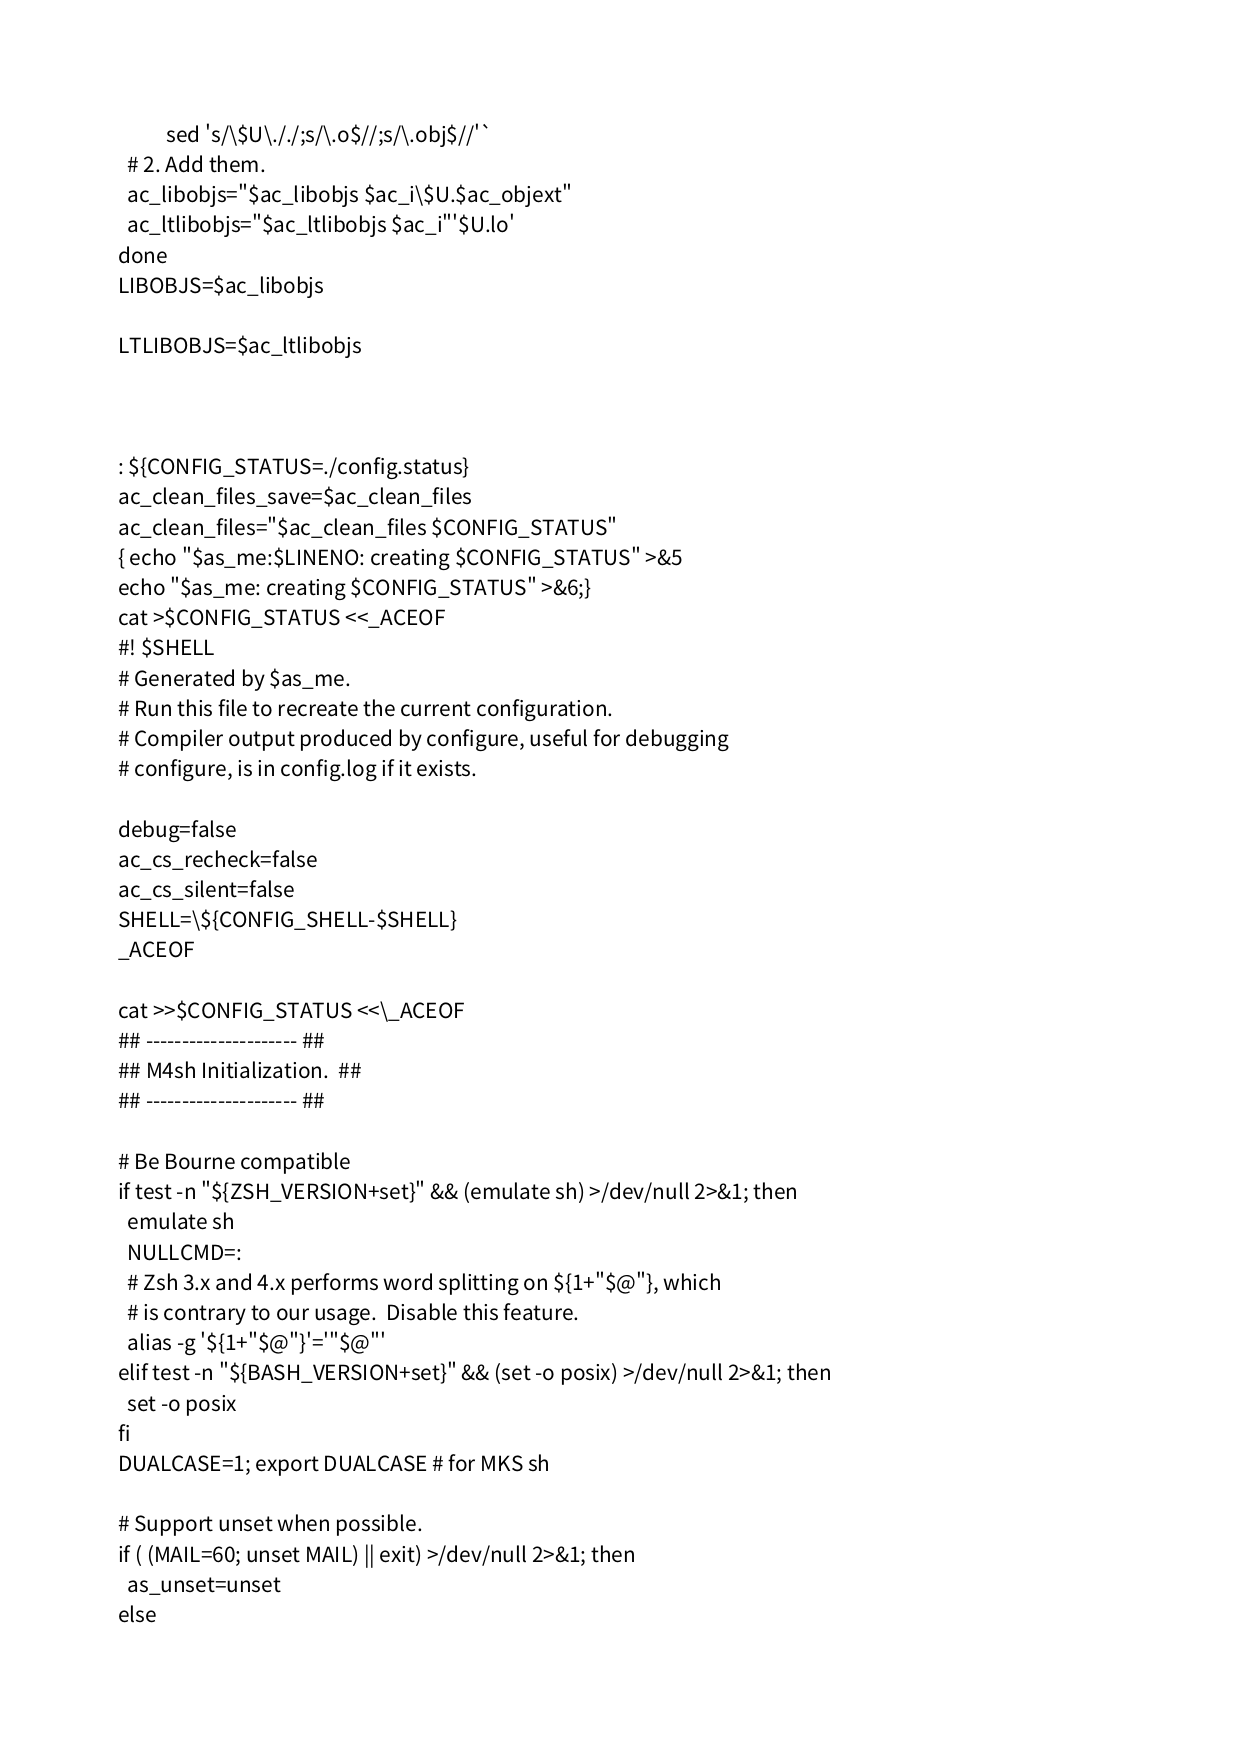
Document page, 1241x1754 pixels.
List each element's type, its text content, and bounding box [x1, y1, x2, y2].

text as_unset=unset [118, 1568, 1122, 1598]
text ## M4sh Initialization. ## [118, 1054, 1122, 1085]
text debug=false [118, 813, 1122, 843]
text sed 's/\$U\././;s/\.o$//;s/\.obj$//'` [118, 118, 1122, 148]
text ac_clean_files="$ac_clean_files $CONFIG_STATUS" [118, 511, 1122, 541]
text emulate sh [118, 1206, 1122, 1236]
text ac_libobjs="$ac_libobjs $ac_i\$U.$ac_objext" [118, 178, 1122, 209]
text #! $SHELL [118, 632, 1122, 662]
text echo "$as_me: creating $CONFIG_STATUS" >&6;} [118, 571, 1122, 601]
text ac_cs_recheck=false [118, 843, 1122, 873]
text cat >$CONFIG_STATUS <<_ACEOF [118, 601, 1122, 632]
text LTLIBOBJS=$ac_ltlibobjs [118, 329, 1122, 360]
text fi [118, 1417, 1122, 1447]
text # configure, is in config.log if it exists. [118, 752, 1122, 783]
text ac_cs_silent=false [118, 873, 1122, 903]
text : ${CONFIG_STATUS=./config.status} [118, 450, 1122, 481]
text # Support unset when possible. [118, 1508, 1122, 1538]
text # Compiler output produced by configure, useful for debugging [118, 722, 1122, 752]
text DUALCASE=1; export DUALCASE # for MKS sh [118, 1447, 1122, 1477]
text if ( (MAIL=60; unset MAIL) || exit) >/dev/null 2>&1; then [118, 1538, 1122, 1568]
text ac_clean_files_save=$ac_clean_files [118, 481, 1122, 511]
text { echo "$as_me:$LINENO: creating $CONFIG_STATUS" >&5 [118, 541, 1122, 571]
text ## --------------------- ## [118, 1024, 1122, 1054]
text done [118, 239, 1122, 269]
text LIBOBJS=$ac_libobjs [118, 269, 1122, 299]
text if test -n "${ZSH_VERSION+set}" && (emulate sh) >/dev/null 2>&1; then [118, 1175, 1122, 1206]
text # Zsh 3.x and 4.x performs word splitting on ${1+"$@"}, which [118, 1266, 1122, 1296]
text # 2. Add them. [118, 148, 1122, 178]
text else [118, 1598, 1122, 1628]
text # Run this file to recreate the current configuration. [118, 692, 1122, 722]
text alias -g '${1+"$@"}'='"$@"' [118, 1326, 1122, 1357]
text NULLCMD=: [118, 1236, 1122, 1266]
text ## --------------------- ## [118, 1085, 1122, 1115]
text set -o posix [118, 1387, 1122, 1417]
text # Be Bourne compatible [118, 1145, 1122, 1175]
text cat >>$CONFIG_STATUS <<\_ACEOF [118, 994, 1122, 1024]
text elif test -n "${BASH_VERSION+set}" && (set -o posix) >/dev/null 2>&1; then [118, 1357, 1122, 1387]
text ac_ltlibobjs="$ac_ltlibobjs $ac_i"'$U.lo' [118, 209, 1122, 239]
text # Generated by $as_me. [118, 662, 1122, 692]
text _ACEOF [118, 934, 1122, 964]
text # is contrary to our usage. Disable this feature. [118, 1296, 1122, 1326]
text SHELL=\${CONFIG_SHELL-$SHELL} [118, 903, 1122, 934]
